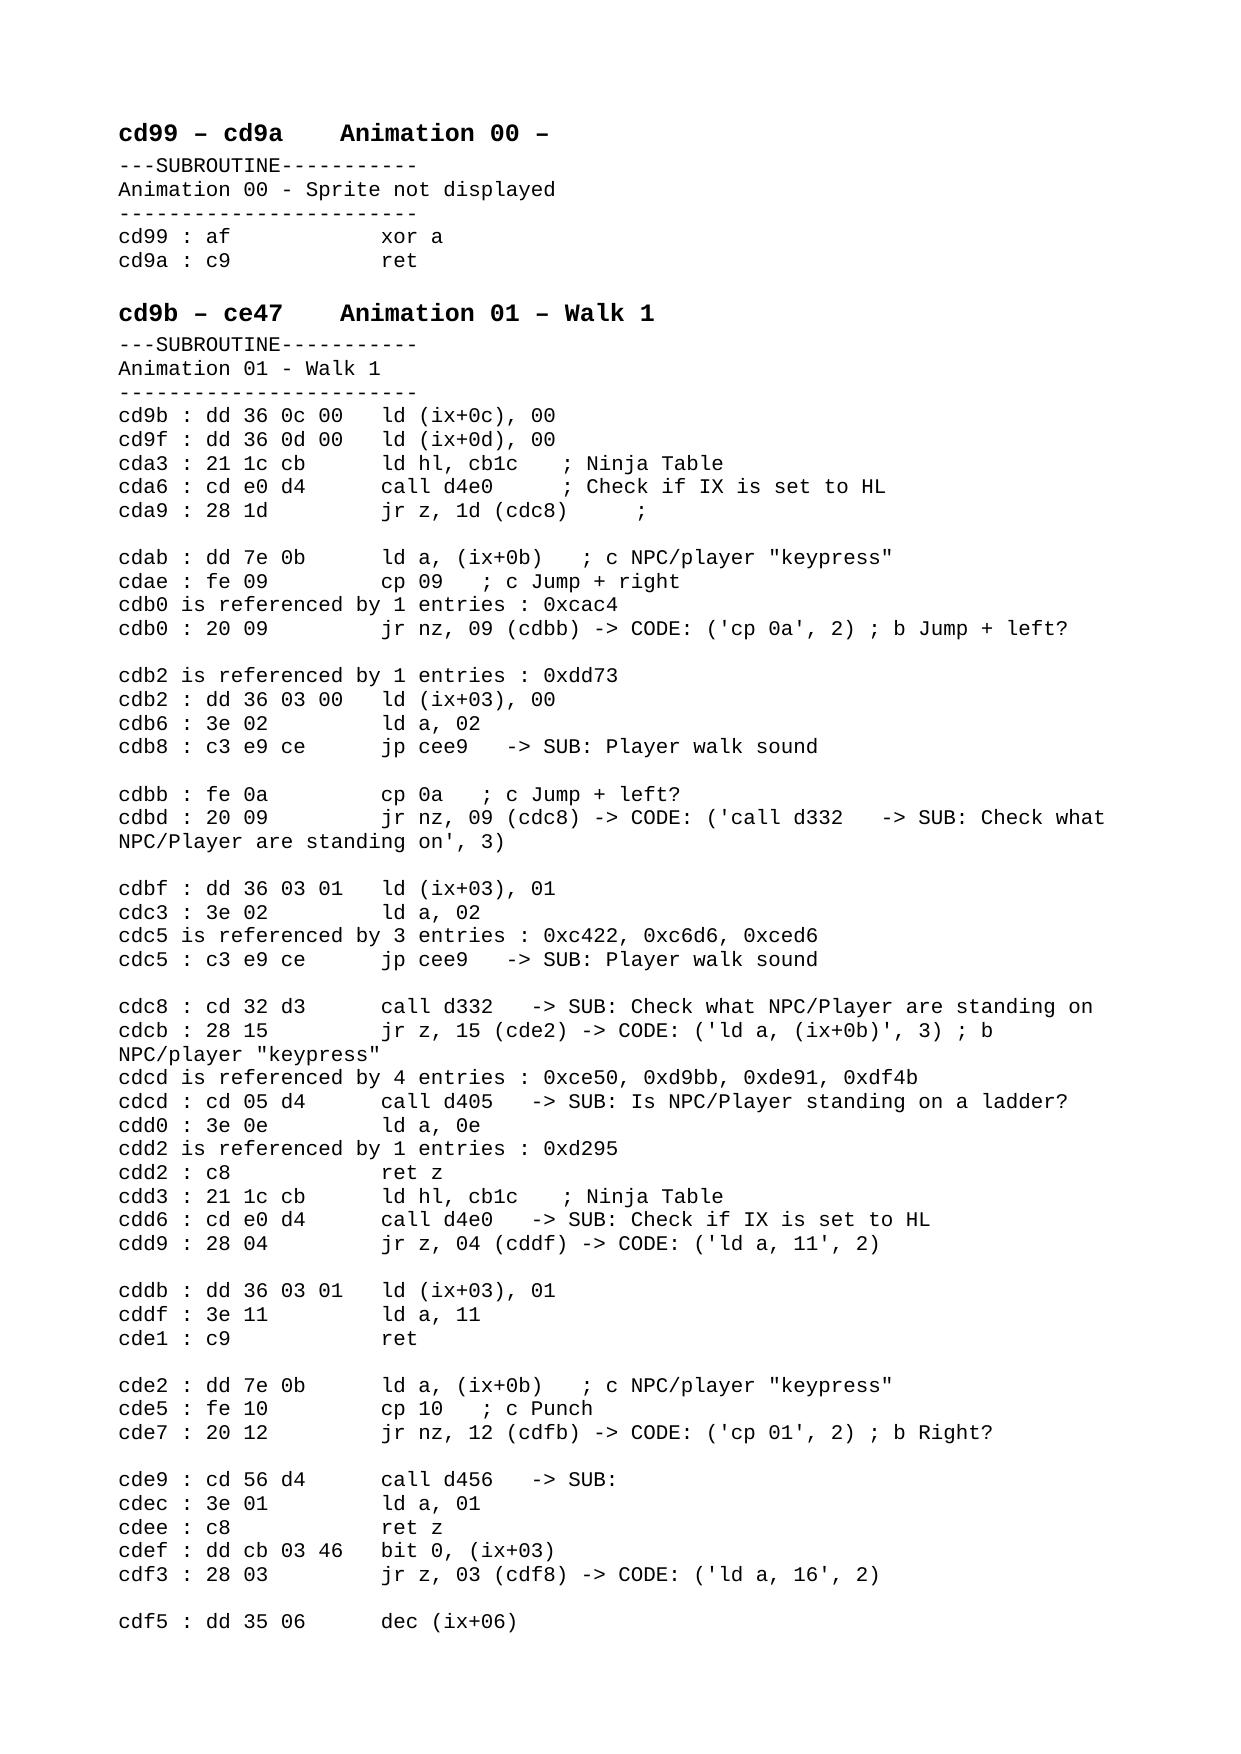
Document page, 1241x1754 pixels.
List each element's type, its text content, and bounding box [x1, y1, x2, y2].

text cdcb : 28 15 jr z, 15 (cde2) -> CODE: ('ld a, (ix+0b)', 3) ; b NPC/player "keypress" [118, 1020, 1122, 1067]
text cddf : 3e 11 ld a, 11 [118, 1304, 1122, 1327]
text cdec : 3e 01 ld a, 01 [118, 1493, 1122, 1517]
text cdc3 : 3e 02 ld a, 02 [118, 902, 1122, 926]
subtitle cd99 – cd9a Animation 00 – [118, 121, 1122, 149]
text cdbb : fe 0a cp 0a ; c Jump + left? [118, 784, 1122, 807]
text cdc5 : c3 e9 ce jp cee9 -> SUB: Player walk sound [118, 949, 1122, 973]
text cdbd : 20 09 jr nz, 09 (cdc8) -> CODE: ('call d332 -> SUB: Check what NPC/Player are standing on', 3) [118, 807, 1122, 854]
text cdb2 : dd 36 03 00 ld (ix+03), 00 [118, 689, 1122, 713]
text cdee : c8 ret z [118, 1517, 1122, 1540]
text cdab : dd 7e 0b ld a, (ix+0b) ; c NPC/player "keypress" [118, 547, 1122, 571]
text ---SUBROUTINE----------- [118, 334, 1122, 358]
text cdef : dd cb 03 46 bit 0, (ix+03) [118, 1540, 1122, 1564]
text ---SUBROUTINE----------- [118, 155, 1122, 179]
text cd99 : af xor a [118, 226, 1122, 250]
text cdd0 : 3e 0e ld a, 0e [118, 1115, 1122, 1138]
text cdcd is referenced by 4 entries : 0xce50, 0xd9bb, 0xde91, 0xdf4b [118, 1067, 1122, 1091]
text cdb2 is referenced by 1 entries : 0xdd73 [118, 665, 1122, 689]
text Animation 00 - Sprite not displayed [118, 179, 1122, 203]
text cdb6 : 3e 02 ld a, 02 [118, 713, 1122, 736]
text cde1 : c9 ret [118, 1327, 1122, 1351]
text cde7 : 20 12 jr nz, 12 (cdfb) -> CODE: ('cp 01', 2) ; b Right? [118, 1422, 1122, 1446]
text cdd9 : 28 04 jr z, 04 (cddf) -> CODE: ('ld a, 11', 2) [118, 1233, 1122, 1257]
text cde2 : dd 7e 0b ld a, (ix+0b) ; c NPC/player "keypress" [118, 1375, 1122, 1398]
text cdcd : cd 05 d4 call d405 -> SUB: Is NPC/Player standing on a ladder? [118, 1091, 1122, 1115]
text cdb0 : 20 09 jr nz, 09 (cdbb) -> CODE: ('cp 0a', 2) ; b Jump + left? [118, 618, 1122, 642]
text cdd6 : cd e0 d4 call d4e0 -> SUB: Check if IX is set to HL [118, 1209, 1122, 1233]
text cdd2 : c8 ret z [118, 1162, 1122, 1186]
text cdf3 : 28 03 jr z, 03 (cdf8) -> CODE: ('ld a, 16', 2) [118, 1564, 1122, 1588]
text cdae : fe 09 cp 09 ; c Jump + right [118, 571, 1122, 594]
text cdd3 : 21 1c cb ld hl, cb1c ; Ninja Table [118, 1186, 1122, 1209]
text ------------------------ [118, 203, 1122, 226]
text cda3 : 21 1c cb ld hl, cb1c ; Ninja Table [118, 453, 1122, 476]
text cdbf : dd 36 03 01 ld (ix+03), 01 [118, 878, 1122, 902]
text Animation 01 - Walk 1 [118, 358, 1122, 382]
text cda9 : 28 1d jr z, 1d (cdc8) ; [118, 500, 1122, 523]
text ------------------------ [118, 382, 1122, 405]
text cde9 : cd 56 d4 call d456 -> SUB: [118, 1469, 1122, 1493]
text cddb : dd 36 03 01 ld (ix+03), 01 [118, 1280, 1122, 1304]
text cd9a : c9 ret [118, 250, 1122, 273]
text cdb0 is referenced by 1 entries : 0xcac4 [118, 594, 1122, 618]
subtitle cd9b – ce47 Animation 01 – Walk 1 [118, 300, 1122, 328]
text cdc8 : cd 32 d3 call d332 -> SUB: Check what NPC/Player are standing on [118, 996, 1122, 1020]
text cda6 : cd e0 d4 call d4e0 ; Check if IX is set to HL [118, 476, 1122, 500]
text cd9b : dd 36 0c 00 ld (ix+0c), 00 [118, 405, 1122, 429]
text cdc5 is referenced by 3 entries : 0xc422, 0xc6d6, 0xced6 [118, 926, 1122, 949]
text cde5 : fe 10 cp 10 ; c Punch [118, 1398, 1122, 1422]
text cdf5 : dd 35 06 dec (ix+06) [118, 1611, 1122, 1635]
text cdd2 is referenced by 1 entries : 0xd295 [118, 1138, 1122, 1162]
text cd9f : dd 36 0d 00 ld (ix+0d), 00 [118, 429, 1122, 453]
text cdb8 : c3 e9 ce jp cee9 -> SUB: Player walk sound [118, 736, 1122, 760]
